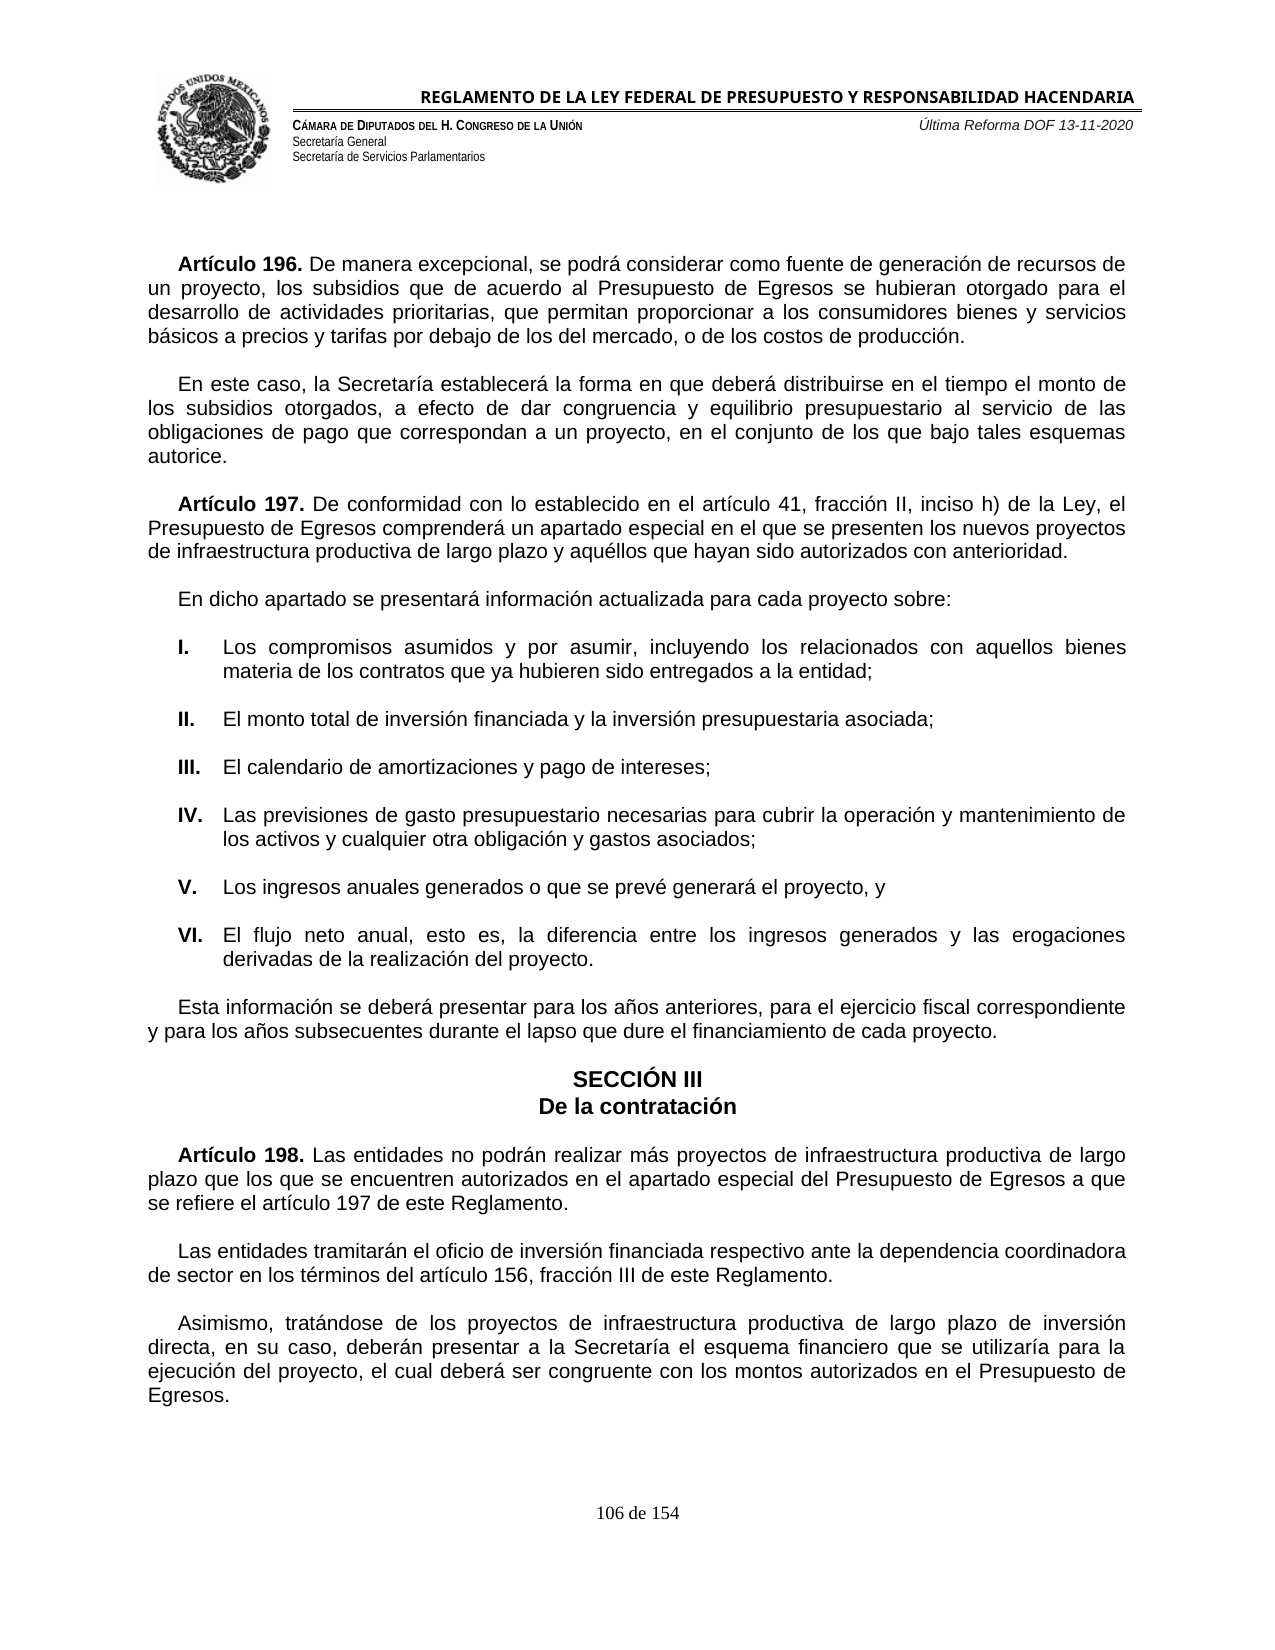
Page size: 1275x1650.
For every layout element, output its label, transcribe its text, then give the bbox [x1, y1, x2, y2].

text En este caso, la Secretaría establecerá la forma en que deberá distribuirse en el tiempo el monto de los subsidios otorgados, a efecto de dar congruencia y equilibrio presupuestario al servicio de las obligaciones de pago que correspondan a un proyecto, en el conjunto de los que bajo tales esquemas autorice. [148, 372, 1127, 467]
text Las entidades tramitarán el oficio de inversión financiada respectivo ante la dependencia coordinadora de sector en los términos del artículo 156, fracción III de este Reglamento. [148, 1239, 1127, 1287]
text Artículo 197. De conformidad con lo establecido en el artículo 41, fracción II, inciso h) de la Ley, el Presupuesto de Egresos comprenderá un apartado especial en el que se presenten los nuevos proyectos de infraestructura productiva de largo plazo y aquéllos que hayan sido autorizados con anterioridad. [148, 491, 1127, 563]
text Esta información se deberá presentar para los años anteriores, para el ejercicio fiscal correspondiente y para los años subsecuentes durante el lapso que dure el financiamiento de cada proyecto. [148, 994, 1127, 1042]
text SECCIÓN III [148, 1066, 1127, 1093]
text III. El calendario de amortizaciones y pago de intereses; [178, 755, 1127, 779]
text Artículo 198. Las entidades no podrán realizar más proyectos de infraestructura productiva de largo plazo que los que se encuentren autorizados en el apartado especial del Presupuesto de Egresos a que se refiere el artículo 197 de este Reglamento. [148, 1143, 1127, 1215]
text V. Los ingresos anuales generados o que se prevé generará el proyecto, y [178, 875, 1127, 899]
text Asimismo, tratándose de los proyectos de infraestructura productiva de largo plazo de inversión directa, en su caso, deberán presentar a la Secretaría el esquema financiero que se utilizaría para la ejecución del proyecto, el cual deberá ser congruente con los montos autorizados en el Presupuesto de Egresos. [148, 1311, 1127, 1407]
text Artículo 196. De manera excepcional, se podrá considerar como fuente de generación de recursos de un proyecto, los subsidios que de acuerdo al Presupuesto de Egresos se hubieran otorgado para el desarrollo de actividades prioritarias, que permitan proporcionar a los consumidores bienes y servicios básicos a precios y tarifas por debajo de los del mercado, o de los costos de producción. [148, 252, 1127, 348]
text I. Los compromisos asumidos y por asumir, incluyendo los relacionados con aquellos bienes materia de los contratos que ya hubieren sido entregados a la entidad; [178, 635, 1127, 683]
text II. El monto total de inversión financiada y la inversión presupuestaria asociada; [178, 707, 1127, 731]
text VI. El flujo neto anual, esto es, la diferencia entre los ingresos generados y las erogaciones derivadas de la realización del proyecto. [178, 923, 1127, 971]
text De la contratación [148, 1093, 1127, 1119]
text IV. Las previsiones de gasto presupuestario necesarias para cubrir la operación y mantenimiento de los activos y cualquier otra obligación y gastos asociados; [178, 803, 1127, 851]
text En dicho apartado se presentará información actualizada para cada proyecto sobre: [148, 587, 1127, 611]
